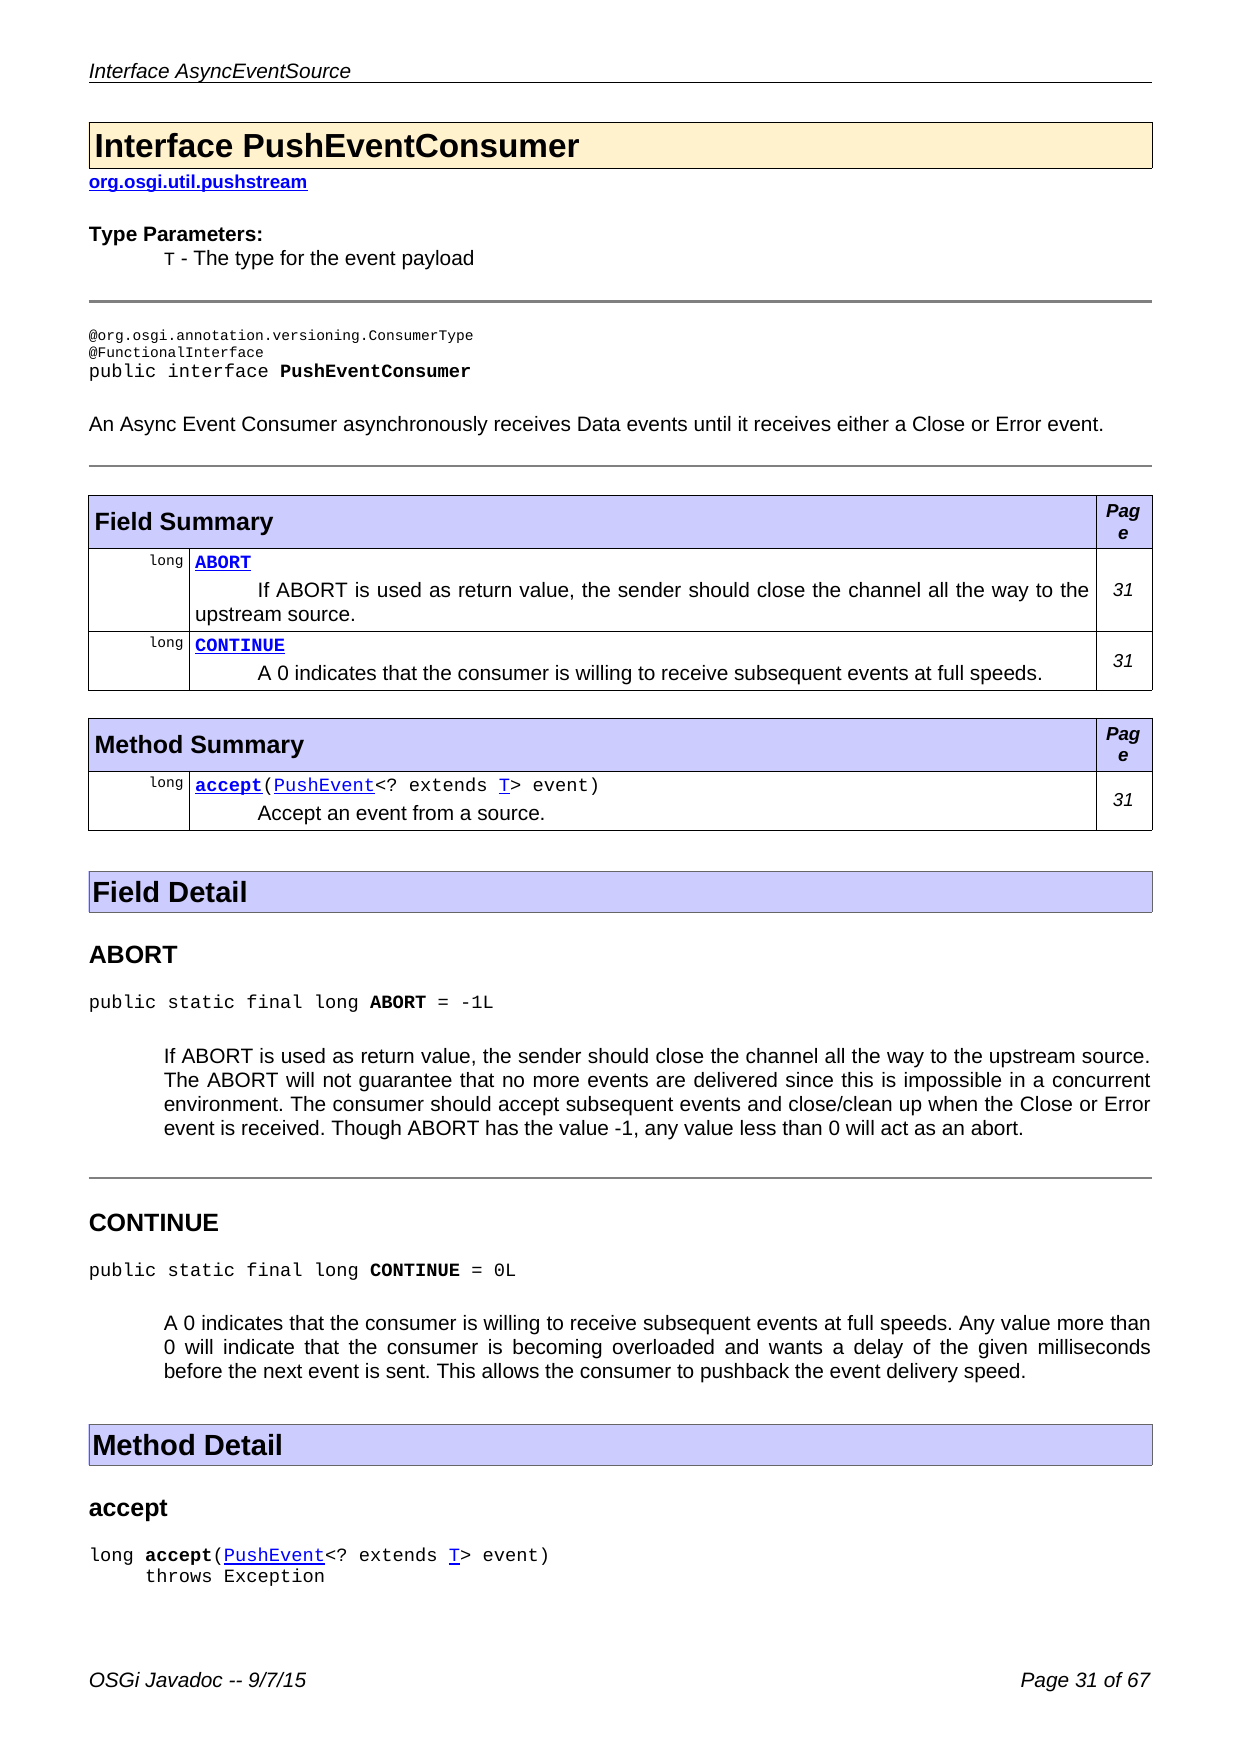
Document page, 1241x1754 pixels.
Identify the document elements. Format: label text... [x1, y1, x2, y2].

subtitle Interface PushEventConsumer [90, 123, 1152, 168]
table_cell 31 [1097, 772, 1152, 829]
subtitle accept [88, 1493, 1152, 1522]
table_cell 31 [1097, 632, 1152, 690]
table_cell ABORT If ABORT is used as return value, the sender should close the channel all the way to the upstream source. [190, 549, 1096, 631]
table_cell long [89, 772, 189, 829]
text public static final long CONTINUE = 0L [88, 1260, 1152, 1282]
table_cell 31 [1097, 549, 1152, 631]
text A 0 indicates that the consumer is willing to receive subsequent events at full speeds. Any value more than 0 will indicate that the consumer is becoming overloaded and wants a delay of the given milliseconds before the next event is sent. This allows the consumer to pushback the event delivery speed. [163, 1311, 1152, 1383]
text org.osgi.util.pushstream [88, 171, 1152, 193]
text Type Parameters: [88, 222, 1152, 246]
text T - The type for the event payload [163, 246, 1152, 271]
subtitle ABORT [88, 940, 1152, 969]
table_header Page [1097, 719, 1152, 771]
text long accept(PushEvent<? extends T> event) throws Exception [88, 1546, 1152, 1588]
table_cell accept(PushEvent<? extends T> event) Accept an event from a source. [190, 772, 1096, 829]
text An Async Event Consumer asynchronously receives Data events until it receives either a Close or Error event. [88, 412, 1152, 436]
table_header Page [1097, 496, 1152, 548]
table_header Method Summary [89, 719, 1096, 771]
table_header Field Summary [89, 496, 1096, 548]
text public static final long ABORT = -1L [88, 993, 1152, 1014]
table_cell CONTINUE A 0 indicates that the consumer is willing to receive subsequent events at full speeds. [190, 632, 1096, 690]
table_cell long [89, 632, 189, 690]
subtitle CONTINUE [88, 1207, 1152, 1236]
text @org.osgi.annotation.versioning.ConsumerType @FunctionalInterface public interface PushEventConsumer [88, 329, 1152, 383]
subtitle Method Detail [90, 1425, 1152, 1465]
text If ABORT is used as return value, the sender should close the channel all the way to the upstream source. The ABORT will not guarantee that no more events are delivered since this is impossible in a concurrent environment. The consumer should accept subsequent events and close/clean up when the Close or Error event is received. Though ABORT has the value -1, any value less than 0 will act as an abort. [163, 1043, 1152, 1139]
table_cell long [89, 549, 189, 631]
subtitle Field Detail [90, 872, 1152, 912]
